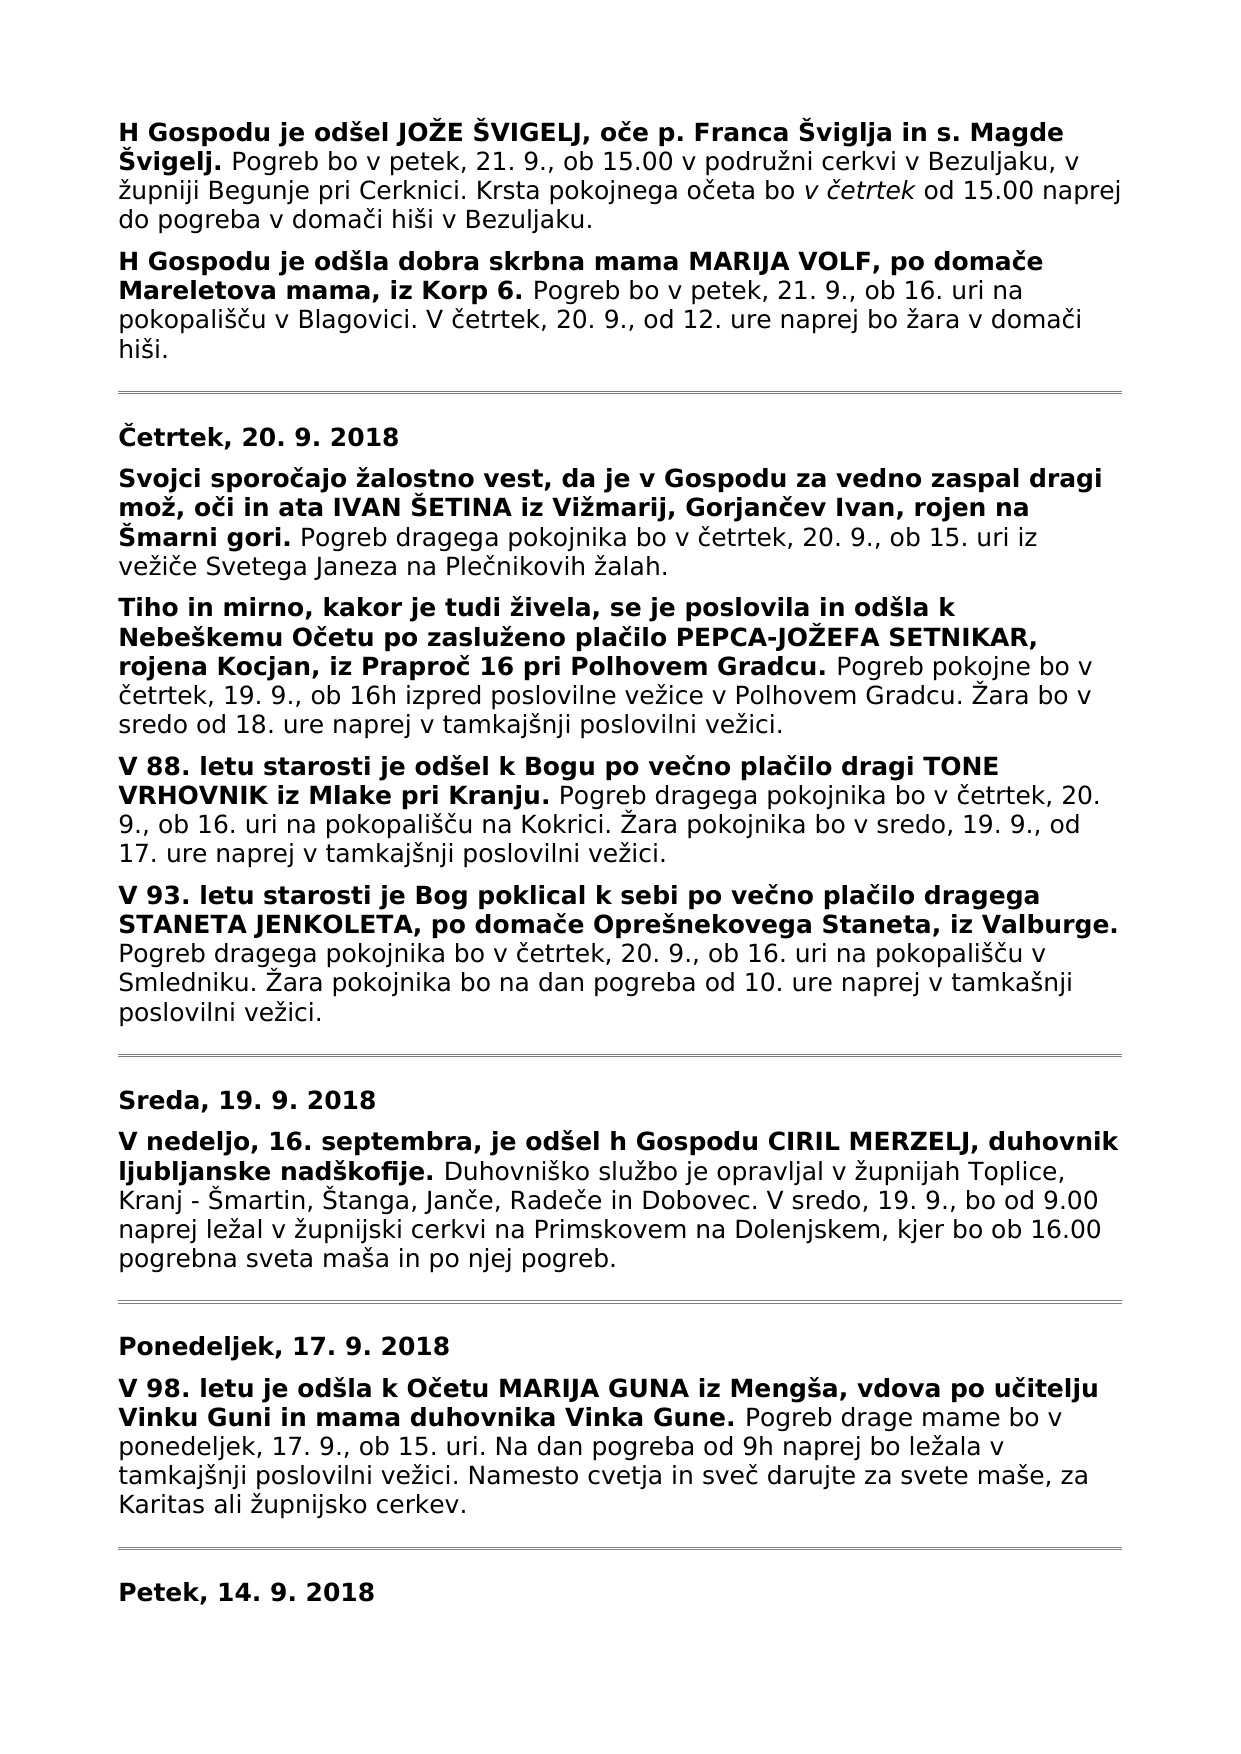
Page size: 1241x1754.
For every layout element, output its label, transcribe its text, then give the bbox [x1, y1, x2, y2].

text Tiho in mirno, kakor je tudi živela, se je poslovila in odšla k Nebeškemu Očetu po zasluženo plačilo PEPCA-JOŽEFA SETNIKAR, rojena Kocjan, iz Praproč 16 pri Polhovem Gradcu. Pogreb pokojne bo v četrtek, 19. 9., ob 16h izpred poslovilne vežice v Polhovem Gradcu. Žara bo v sredo od 18. ure naprej v tamkajšnji poslovilni vežici. [118, 594, 1122, 739]
text H Gospodu je odšla dobra skrbna mama MARIJA VOLF, po domače Mareletova mama, iz Korp 6. Pogreb bo v petek, 21. 9., ob 16. uri na pokopališču v Blagovici. V četrtek, 20. 9., od 12. ure naprej bo žara v domači hiši. [118, 247, 1122, 364]
text V 98. letu je odšla k Očetu MARIJA GUNA iz Mengša, vdova po učitelju Vinku Guni in mama duhovnika Vinka Gune. Pogreb drage mame bo v ponedeljek, 17. 9., ob 15. uri. Na dan pogreba od 9h naprej bo ležala v tamkajšnji poslovilni vežici. Namesto cvetja in sveč darujte za svete maše, za Karitas ali župnijsko cerkev. [118, 1374, 1122, 1520]
text Sreda, 19. 9. 2018 [118, 1086, 1122, 1115]
text V nedeljo, 16. septembra, je odšel h Gospodu CIRIL MERZELJ, duhovnik ljubljanske nadškofije. Duhovniško službo je opravljal v župnijah Toplice, Kranj - Šmartin, Štanga, Janče, Radeče in Dobovec. V sredo, 19. 9., bo od 9.00 naprej ležal v župnijski cerkvi na Primskovem na Dolenjskem, kjer bo ob 16.00 pogrebna sveta maša in po njej pogreb. [118, 1127, 1122, 1273]
text Petek, 14. 9. 2018 [118, 1578, 1122, 1608]
text Četrtek, 20. 9. 2018 [118, 423, 1122, 452]
text H Gospodu je odšel JOŽE ŠVIGELJ, oče p. Franca Šviglja in s. Magde Švigelj. Pogreb bo v petek, 21. 9., ob 15.00 v podružni cerkvi v Bezuljaku, v župniji Begunje pri Cerknici. Krsta pokojnega očeta bo v četrtek od 15.00 naprej do pogreba v domači hiši v Bezuljaku. [118, 118, 1122, 235]
text V 88. letu starosti je odšel k Bogu po večno plačilo dragi TONE VRHOVNIK iz Mlake pri Kranju. Pogreb dragega pokojnika bo v četrtek, 20. 9., ob 16. uri na pokopališču na Kokrici. Žara pokojnika bo v sredo, 19. 9., od 17. ure naprej v tamkajšnji poslovilni vežici. [118, 752, 1122, 869]
text Ponedeljek, 17. 9. 2018 [118, 1332, 1122, 1361]
text Svojci sporočajo žalostno vest, da je v Gospodu za vedno zaspal dragi mož, oči in ata IVAN ŠETINA iz Vižmarij, Gorjančev Ivan, rojen na Šmarni gori. Pogreb dragega pokojnika bo v četrtek, 20. 9., ob 15. uri iz vežiče Svetega Janeza na Plečnikovih žalah. [118, 464, 1122, 581]
text V 93. letu starosti je Bog poklical k sebi po večno plačilo dragega STANETA JENKOLETA, po domače Oprešnekovega Staneta, iz Valburge. Pogreb dragega pokojnika bo v četrtek, 20. 9., ob 16. uri na pokopališču v Smledniku. Žara pokojnika bo na dan pogreba od 10. ure naprej v tamkašnji poslovilni vežici. [118, 881, 1122, 1027]
